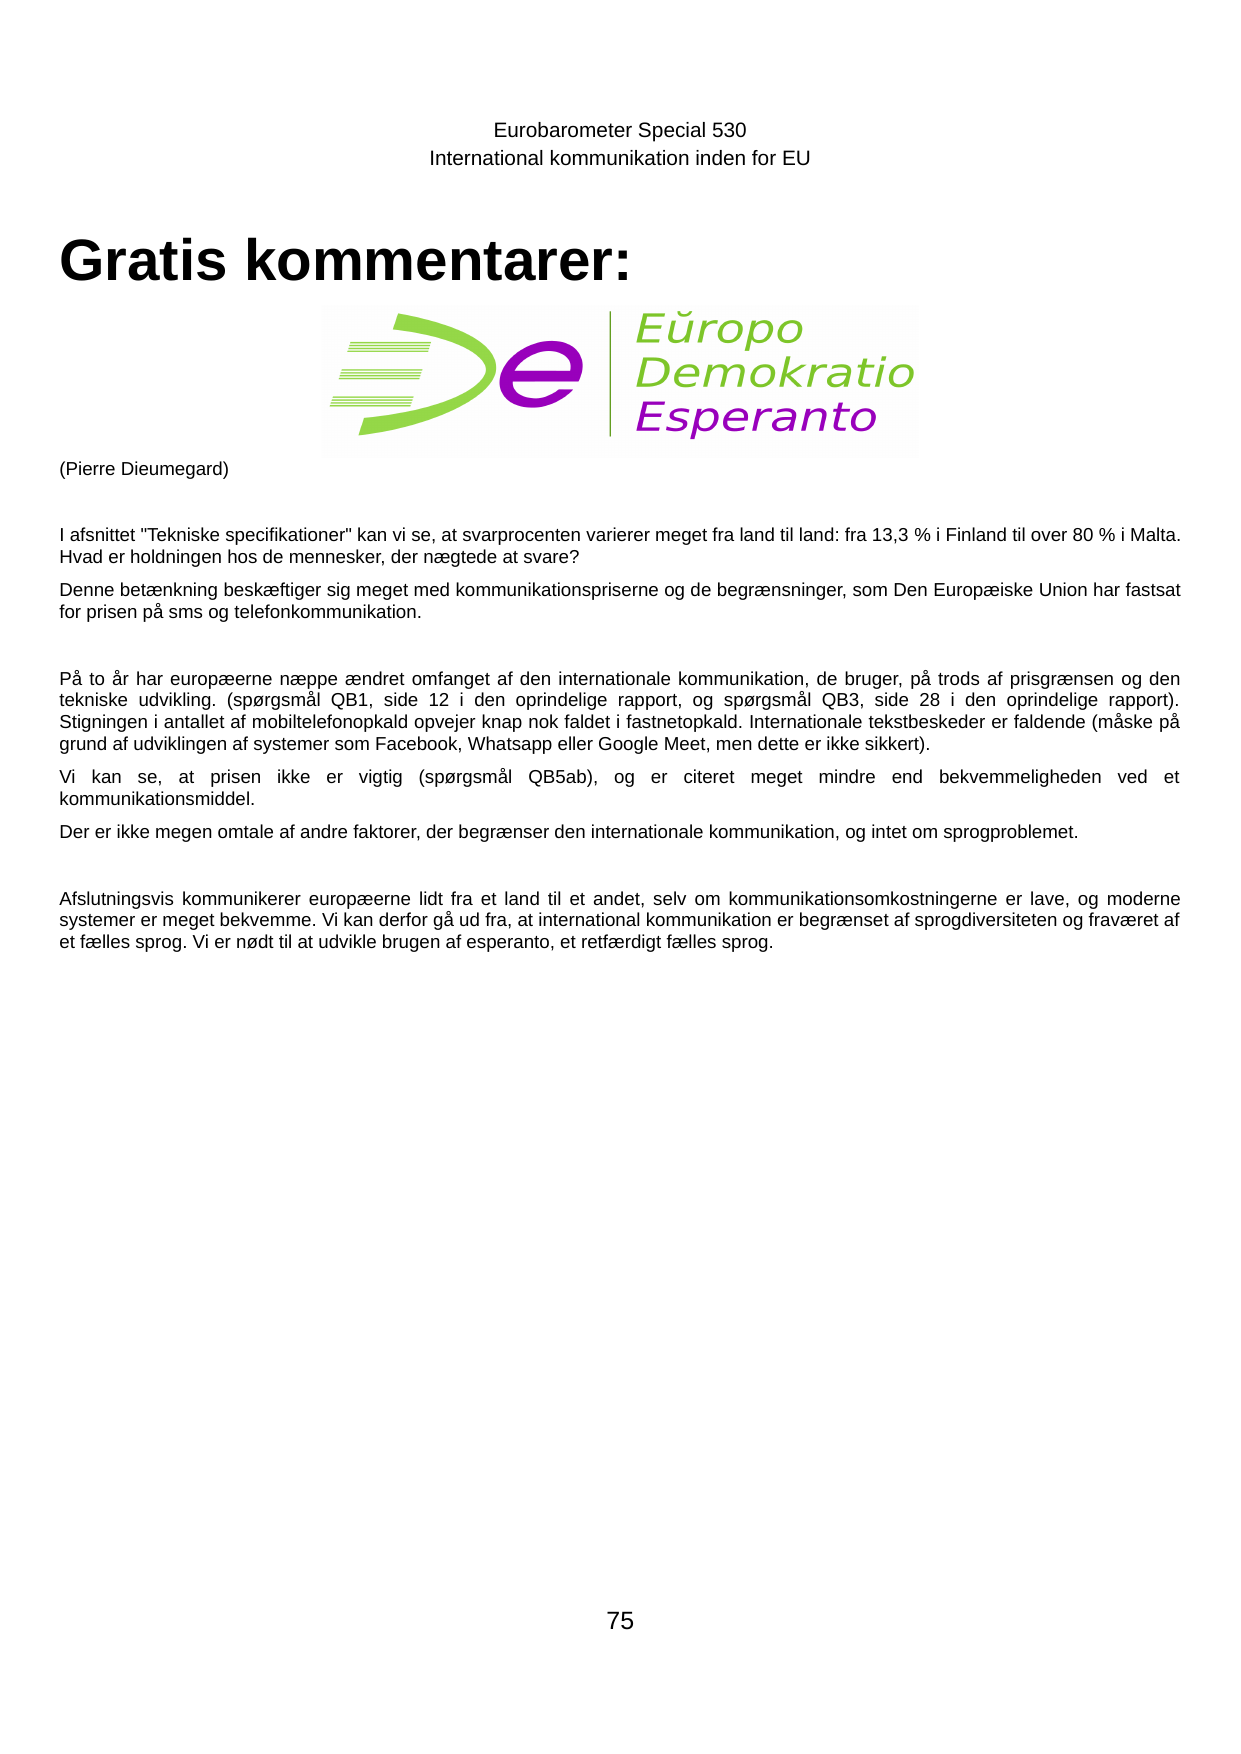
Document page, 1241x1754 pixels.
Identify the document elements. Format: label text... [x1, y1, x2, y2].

picture [321, 305, 919, 458]
text (Pierre Dieumegard) [59, 458, 1181, 479]
subtitle Gratis kommentarer: [59, 225, 1181, 292]
text Afslutningsvis kommunikerer europæerne lidt fra et land til et andet, selv om kommunikationsomkostningerne er lave, og moderne systemer er meget bekvemme. Vi kan derfor gå ud fra, at international kommunikation er begrænset af sprogdiversiteten og fraværet af et fælles sprog. Vi er nødt til at udvikle brugen af esperanto, et retfærdigt fælles sprog. [59, 888, 1181, 952]
text Vi kan se, at prisen ikke er vigtig (spørgsmål QB5ab), og er citeret meget mindre end bekvemmeligheden ved et kommunikationsmiddel. [59, 766, 1181, 809]
text På to år har europæerne næppe ændret omfanget af den internationale kommunikation, de bruger, på trods af prisgrænsen og den tekniske udvikling. (spørgsmål QB1, side 12 i den oprindelige rapport, og spørgsmål QB3, side 28 i den oprindelige rapport). Stigningen i antallet af mobiltelefonopkald opvejer knap nok faldet i fastnetopkald. Internationale tekstbeskeder er faldende (måske på grund af udviklingen af systemer som Facebook, Whatsapp eller Google Meet, men dette er ikke sikkert). [59, 668, 1181, 754]
text Der er ikke megen omtale af andre faktorer, der begrænser den internationale kommunikation, og intet om sprogproblemet. [59, 821, 1181, 842]
text Denne betænkning beskæftiger sig meget med kommunikationspriserne og de begrænsninger, som Den Europæiske Union har fastsat for prisen på sms og telefonkommunikation. [59, 579, 1181, 622]
text I afsnittet "Tekniske specifikationer" kan vi se, at svarprocenten varierer meget fra land til land: fra 13,3 % i Finland til over 80 % i Malta. Hvad er holdningen hos de mennesker, der nægtede at svare? [59, 524, 1181, 567]
